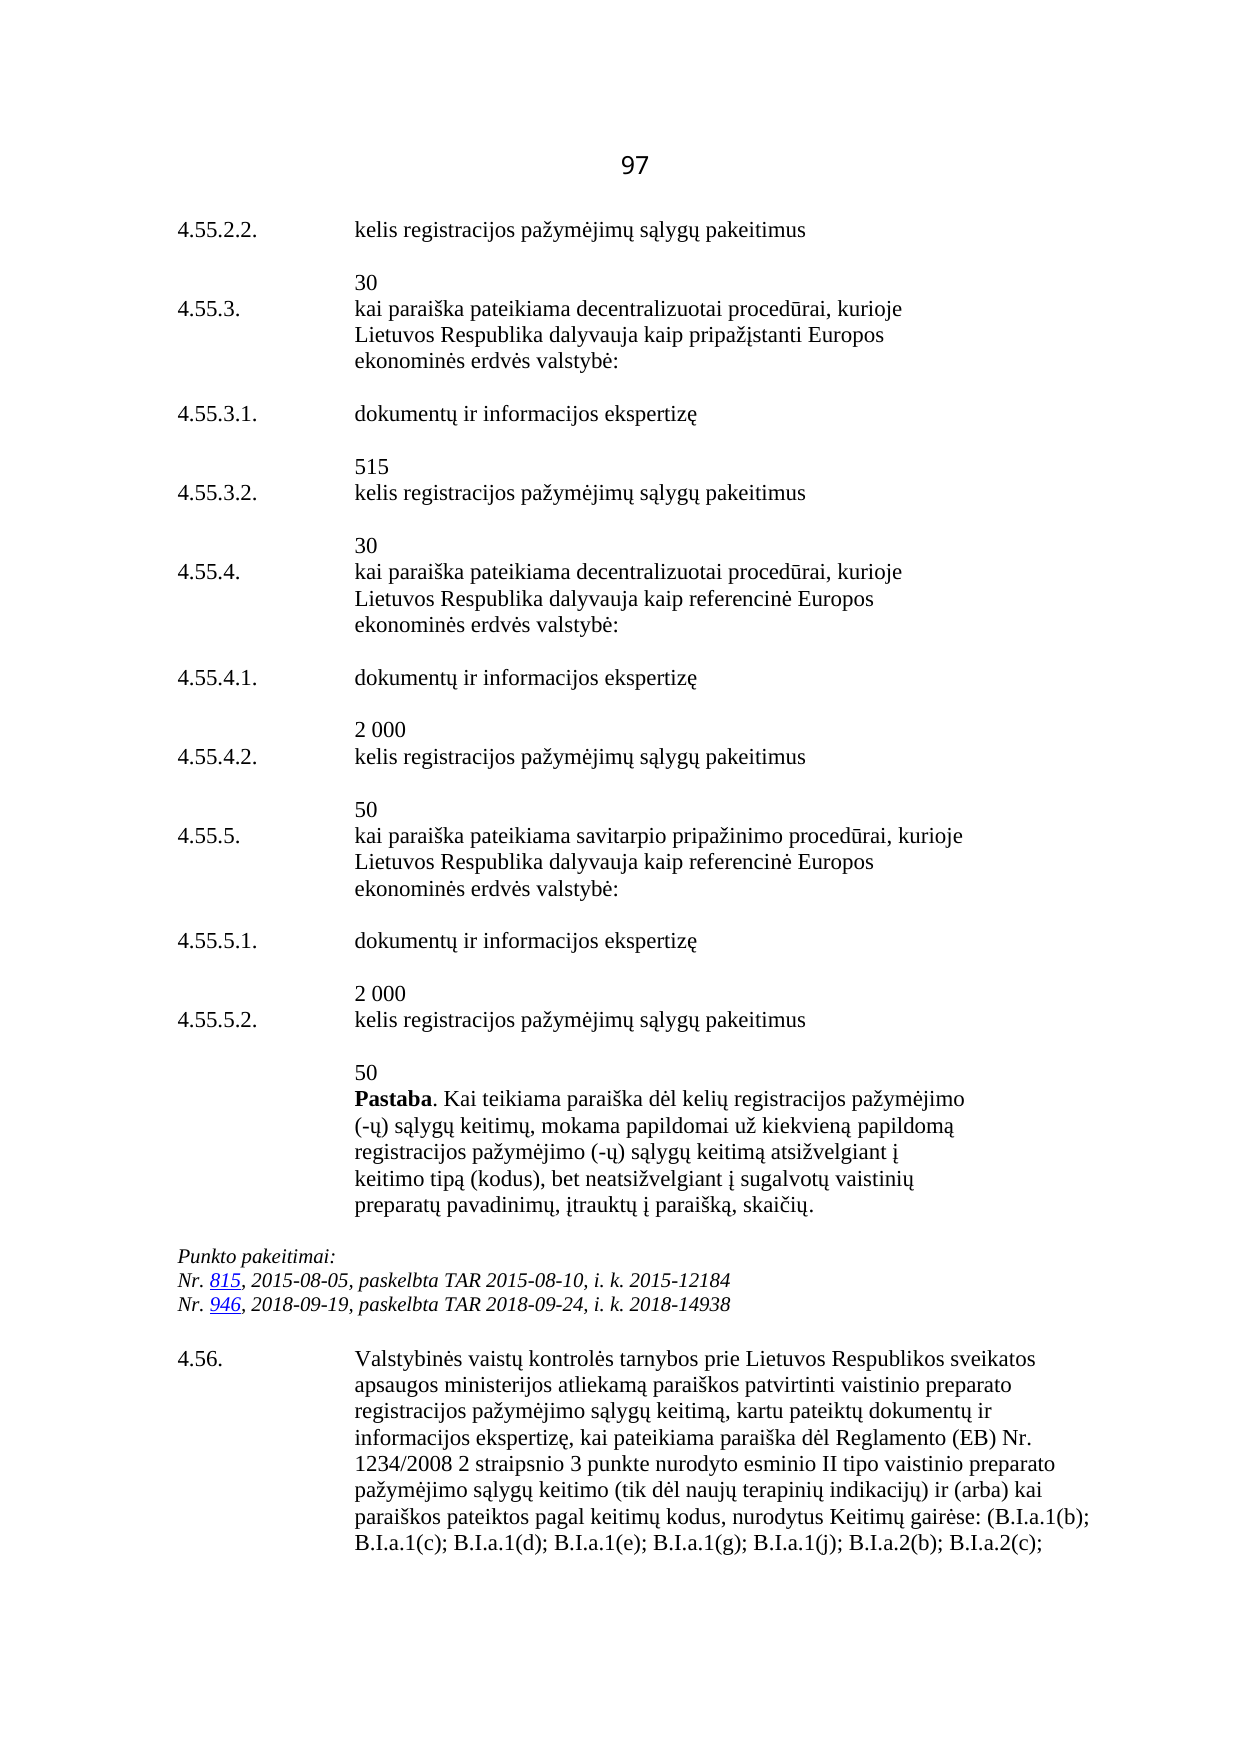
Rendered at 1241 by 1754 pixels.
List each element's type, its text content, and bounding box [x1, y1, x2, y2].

text 4.55.5.2. kelis registracijos pažymėjimų sąlygų pakeitimus 50 [177, 1006, 975, 1086]
text 4.55.3.2. kelis registracijos pažymėjimų sąlygų pakeitimus 30 [177, 479, 975, 558]
text 4.55.2.2. kelis registracijos pažymėjimų sąlygų pakeitimus 30 [177, 216, 975, 295]
text 4.55.5. kai paraiška pateikiama savitarpio pripažinimo procedūrai, kurioje Lietuvos Respublika dalyvauja kaip referencinė Europos ekonominės erdvės valstybė: [177, 822, 975, 927]
text 4.55.3. kai paraiška pateikiama decentralizuotai procedūrai, kurioje Lietuvos Respublika dalyvauja kaip pripažįstanti Europos ekonominės erdvės valstybė: [177, 295, 975, 400]
text 4.55.3.1. dokumentų ir informacijos ekspertizę 515 [177, 400, 975, 479]
text Punkto pakeitimai: [177, 1244, 1093, 1268]
text Pastaba. Kai teikiama paraiška dėl kelių registracijos pažymėjimo (-ų) sąlygų keitimų, mokama papildomai už kiekvieną papildomą registracijos pažymėjimo (-ų) sąlygų keitimą atsižvelgiant į keitimo tipą (kodus), bet neatsižvelgiant į sugalvotų vaistinių preparatų pavadinimų, įtrauktų į paraišką, skaičių. [354, 1086, 975, 1244]
text 4.55.4.1. dokumentų ir informacijos ekspertizę 2 000 [177, 664, 975, 743]
text Nr. 815, 2015-08-05, paskelbta TAR 2015-08-10, i. k. 2015-12184 [177, 1268, 1093, 1292]
text 4.55.4.2. kelis registracijos pažymėjimų sąlygų pakeitimus 50 [177, 743, 975, 822]
text 4.55.5.1. dokumentų ir informacijos ekspertizę 2 000 [177, 927, 975, 1006]
text Nr. 946, 2018-09-19, paskelbta TAR 2018-09-24, i. k. 2018-14938 [177, 1292, 1093, 1316]
text 4.55.4. kai paraiška pateikiama decentralizuotai procedūrai, kurioje Lietuvos Respublika dalyvauja kaip referencinė Europos ekonominės erdvės valstybė: [177, 558, 975, 664]
text 4.56. Valstybinės vaistų kontrolės tarnybos prie Lietuvos Respublikos sveikatos apsaugos ministerijos atliekamą paraiškos patvirtinti vaistinio preparato registracijos pažymėjimo sąlygų keitimą, kartu pateiktų dokumentų ir informacijos ekspertizę, kai pateikiama paraiška dėl Reglamento (EB) Nr. 1234/2008 2 straipsnio 3 punkte nurodyto esminio II tipo vaistinio preparato pažymėjimo sąlygų keitimo (tik dėl naujų terapinių indikacijų) ir (arba) kai paraiškos pateiktos pagal keitimų kodus, nurodytus Keitimų gairėse: (B.I.a.1(b); B.I.a.1(c); B.I.a.1(d); B.I.a.1(e); B.I.a.1(g); B.I.a.1(j); B.I.a.2(b); B.I.a.2(c); [177, 1344, 1093, 1555]
